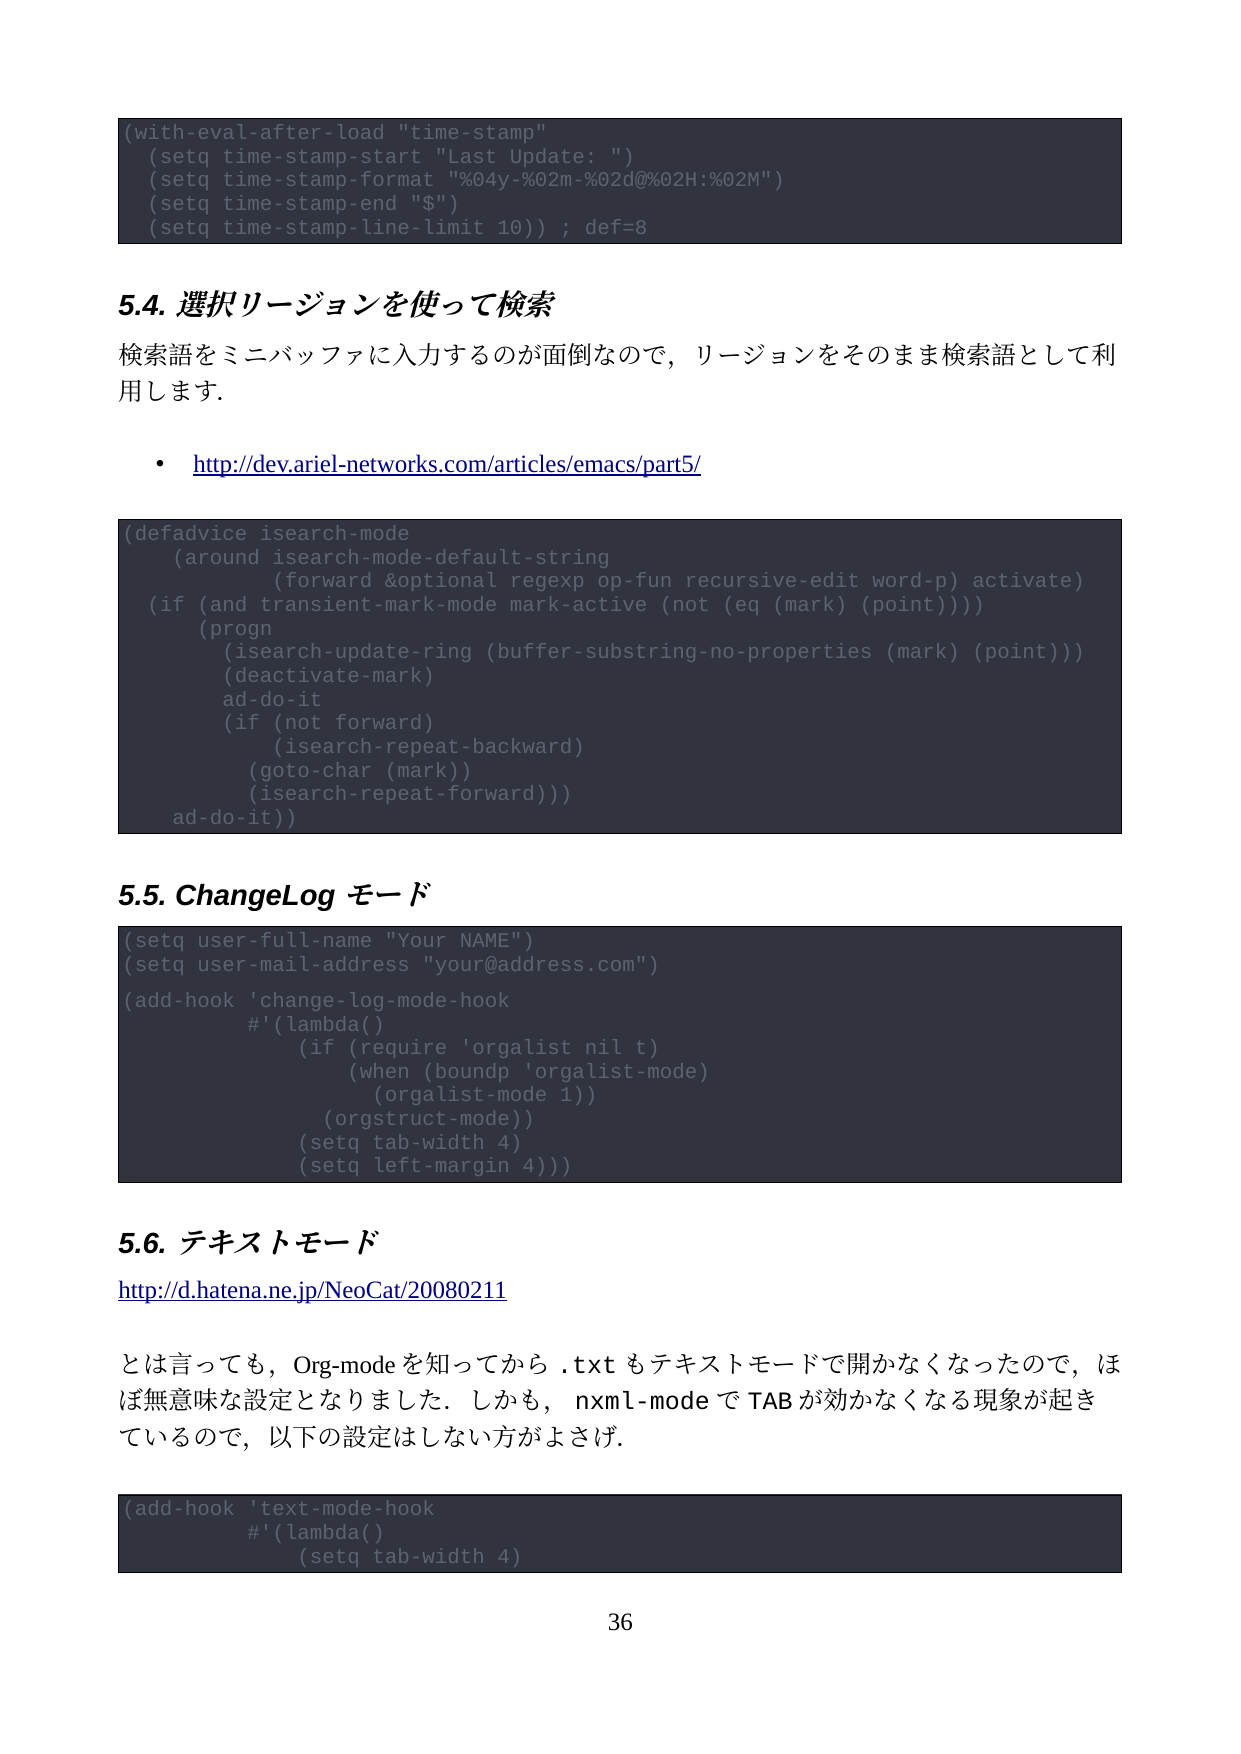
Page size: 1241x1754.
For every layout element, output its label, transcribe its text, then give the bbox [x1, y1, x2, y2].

subtitle 選択リージョンを使って検索 [118, 282, 1122, 323]
text (if (require 'orgalist nil t) [119, 1033, 1121, 1057]
text (add-hook 'text-mode-hook [119, 1496, 1121, 1518]
subtitle テキストモード [118, 1220, 1122, 1262]
text (when (boundp 'orgalist-mode) [119, 1057, 1121, 1081]
text (setq time-stamp-format "%04y-%02m-%02d@%02H:%02M") [119, 165, 1121, 189]
text (isearch-update-ring (buffer-substring-no-properties (mark) (point))) [119, 637, 1121, 661]
text (isearch-repeat-forward))) [119, 779, 1121, 803]
text (around isearch-mode-default-string [119, 543, 1121, 566]
text とは言っても，Org-modeを知ってから .txt もテキストモードで開かなくなったので，ほぼ無意味な設定となりました．しかも， nxml-mode で TAB が効かなくなる現象が起きているので，以下の設定はしない方がよさげ． [118, 1345, 1122, 1482]
text (isearch-repeat-backward) [119, 732, 1121, 756]
text (with-eval-after-load "time-stamp" [119, 119, 1121, 142]
text (setq tab-width 4) [119, 1128, 1121, 1151]
subtitle ChangeLog モード [118, 872, 1122, 914]
text (setq tab-width 4) [119, 1542, 1121, 1572]
text ad-do-it)) [119, 803, 1121, 833]
text (defadvice isearch-mode [119, 520, 1121, 543]
text (if (and transient-mark-mode mark-active (not (eq (mark) (point)))) [119, 590, 1121, 614]
text (setq left-margin 4))) [119, 1151, 1121, 1182]
text (if (not forward) [119, 708, 1121, 732]
text (setq time-stamp-end "$") [119, 189, 1121, 213]
text (forward &optional regexp op-fun recursive-edit word-p) activate) [119, 566, 1121, 590]
list http://dev.ariel-networks.com/articles/emacs/part5/ [156, 449, 1122, 507]
text (goto-char (mark)) [119, 756, 1121, 779]
text ad-do-it [119, 685, 1121, 708]
text (orgalist-mode 1)) [119, 1081, 1121, 1104]
text http://d.hatena.ne.jp/NeoCat/20080211 [118, 1275, 1122, 1332]
text (progn [119, 614, 1121, 637]
text #'(lambda() [119, 1009, 1121, 1033]
text (orgstruct-mode)) [119, 1104, 1121, 1128]
text (add-hook 'change-log-mode-hook [119, 986, 1121, 1009]
text 検索語をミニバッファに入力するのが面倒なので，リージョンをそのまま検索語として利用します． [118, 336, 1122, 437]
text (setq time-stamp-start "Last Update: ") [119, 142, 1121, 165]
text (setq user-full-name "Your NAME") [119, 927, 1121, 950]
text (setq time-stamp-line-limit 10)) ; def=8 [119, 213, 1121, 243]
text (setq user-mail-address "your@address.com") [119, 950, 1121, 977]
text #'(lambda() [119, 1518, 1121, 1542]
text (deactivate-mark) [119, 661, 1121, 685]
